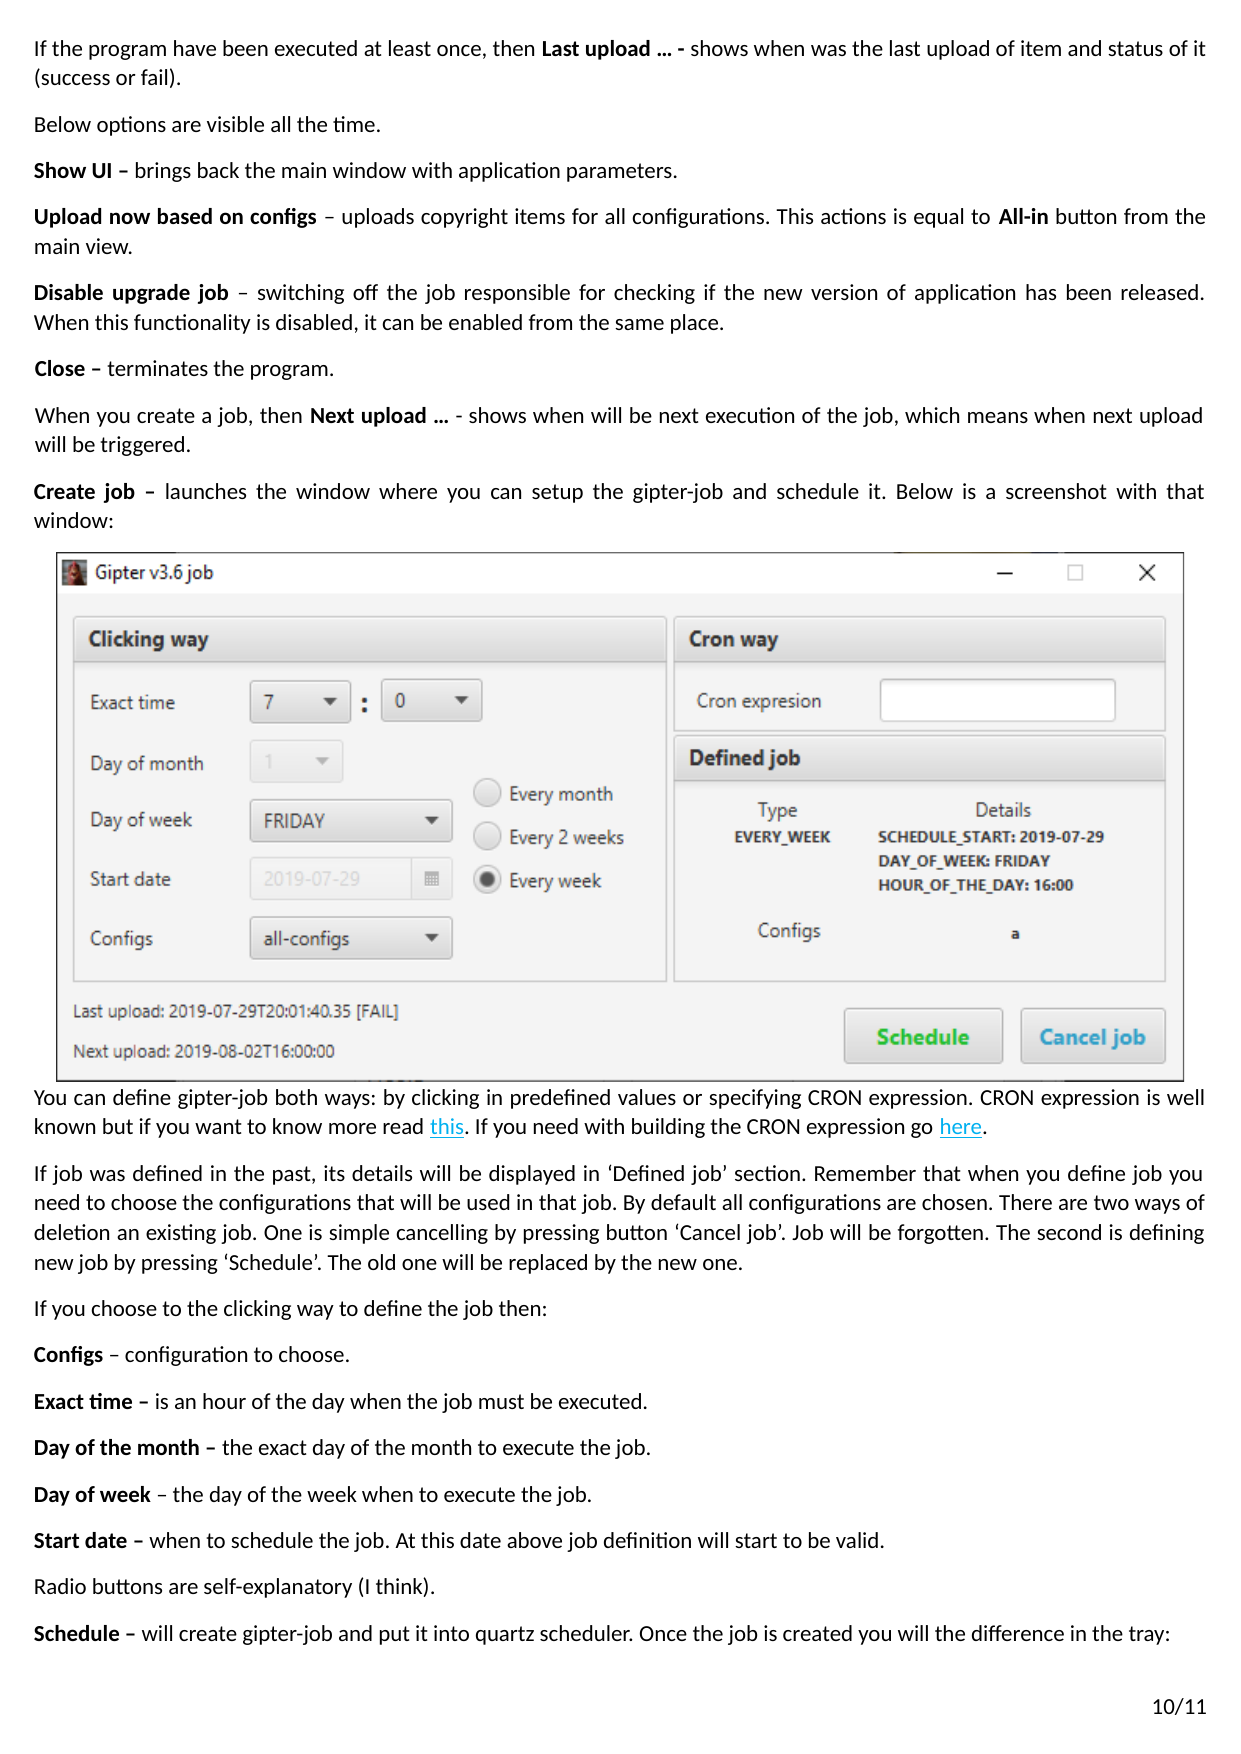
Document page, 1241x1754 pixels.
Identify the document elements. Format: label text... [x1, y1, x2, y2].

text Show UI – brings back the main window with application parameters. [34, 156, 1207, 184]
picture [56, 552, 1185, 1082]
text You can define gipter-job both ways: by clicking in predefined values or specifying CRON expression. CRON expression is well known but if you want to know more read this. If you need with building the CRON expression go here. [34, 553, 1207, 1141]
text Create job – launches the window where you can setup the gipter-job and schedule it. Below is a screenshot with that window: [34, 477, 1207, 534]
text If you choose to the clicking way to define the job then: [34, 1294, 1207, 1322]
text Day of the month – the exact day of the month to execute the job. [34, 1433, 1207, 1461]
text Upload now based on configs – uploads copyright items for all configurations. This actions is equal to All-in button from the main view. [34, 202, 1207, 260]
text Close – terminates the program. [34, 354, 1206, 382]
text Disable upgrade job – switching off the job responsible for checking if the new version of application has been released. When this functionality is disabled, it can be enabled from the same place. [34, 278, 1207, 336]
text Schedule – will create gipter-job and put it into quartz scheduler. Once the job is created you will the difference in the tray: [34, 1619, 1207, 1647]
text Start date – when to schedule the job. At this date above job definition will start to be valid. [34, 1526, 1207, 1554]
text Exact time – is an hour of the day when the job must be executed. [34, 1387, 1207, 1415]
text Below options are visible all the time. [34, 110, 1207, 138]
text When you create a job, then Next upload … - shows when will be next execution of the job, which means when next upload will be triggered. [34, 401, 1206, 458]
text If job was defined in the past, its details will be displayed in ‘Defined job’ section. Remember that when you define job you need to choose the configurations that will be used in that job. By default all configurations are chosen. There are two ways of deletion an existing job. One is simple cancelling by pressing button ‘Cancel job’. Job will be forgotten. The second is defining new job by pressing ‘Schedule’. The old one will be replaced by the new one. [34, 1159, 1207, 1276]
text Radio buttons are self-explanatory (I think). [34, 1572, 1207, 1600]
text Configs – configuration to choose. [34, 1341, 1207, 1369]
text If the program have been executed at least once, then Last upload … - shows when was the last upload of item and status of it (success or fail). [34, 34, 1207, 91]
text Day of week – the day of the week when to execute the job. [34, 1480, 1207, 1508]
